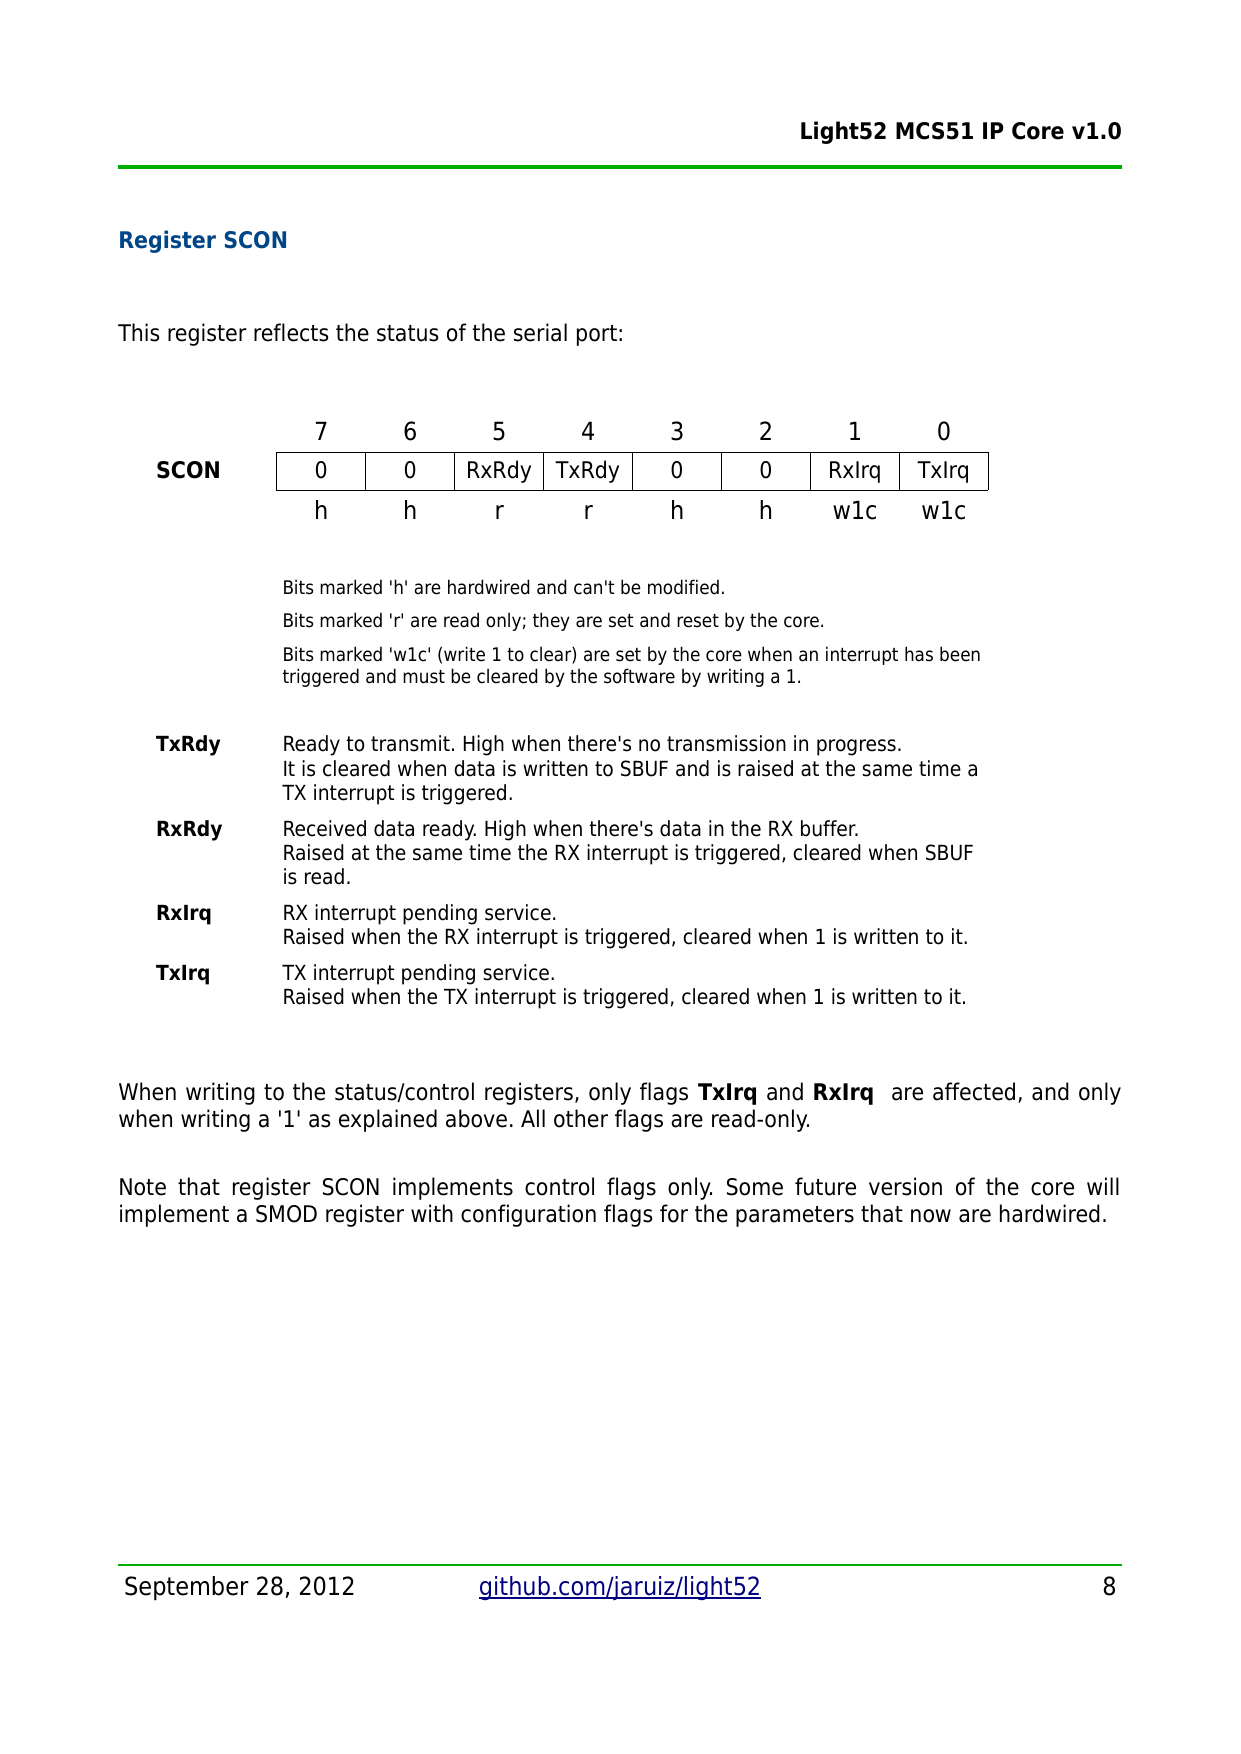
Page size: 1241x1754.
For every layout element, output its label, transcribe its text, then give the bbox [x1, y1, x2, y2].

table_cell TxIrq [150, 955, 276, 1015]
table_header 1 [810, 411, 899, 452]
table_header 4 [543, 411, 632, 452]
table_cell Received data ready. High when there's data in the RX buffer. Raised at the same time the RX interrupt is triggered, cleared when SBUF is read. [276, 811, 988, 895]
table_cell RxRdy [150, 811, 276, 895]
table_header 3 [632, 411, 721, 452]
table_header 7 [276, 411, 365, 452]
table_cell Bits marked 'r' are read only; they are set and reset by the core. [276, 605, 988, 638]
table_cell Bits marked 'h' are hardwired and can't be modified. [276, 571, 988, 605]
table_cell w1c [899, 491, 988, 531]
table_cell RxIrq [150, 895, 276, 955]
table_cell [276, 531, 988, 571]
table_cell TxRdy [150, 727, 276, 811]
table_cell SCON [150, 452, 276, 490]
table_cell TxRdy [544, 453, 632, 490]
table_cell h [365, 491, 454, 531]
table_cell [150, 531, 276, 571]
table_cell w1c [810, 491, 899, 531]
table_cell RX interrupt pending service. Raised when the RX interrupt is triggered, cleared when 1 is written to it. [276, 895, 988, 955]
table_cell r [543, 491, 632, 531]
table_cell RxRdy [455, 453, 543, 490]
table_cell h [721, 491, 810, 531]
table_header 2 [721, 411, 810, 452]
table_cell [150, 490, 276, 531]
subtitle Register SCON [118, 227, 1122, 254]
table_cell [150, 605, 276, 638]
table_cell Ready to transmit. High when there's no transmission in progress. It is cleared when data is written to SBUF and is raised at the same time a TX interrupt is triggered. [276, 727, 988, 811]
table_header [150, 411, 276, 452]
table_cell TX interrupt pending service. Raised when the TX interrupt is triggered, cleared when 1 is written to it. [276, 955, 988, 1015]
text Note that register SCON implements control flags only. Some future version of the core will implement a SMOD register with configuration flags for the parameters that now are hardwired. [118, 1174, 1122, 1228]
table_cell TxIrq [900, 453, 988, 490]
table_cell h [632, 491, 721, 531]
table_cell [276, 693, 988, 727]
table_cell RxIrq [811, 453, 899, 490]
table_cell [150, 571, 276, 605]
table_cell 0 [366, 453, 454, 490]
table_cell 0 [633, 453, 721, 490]
table_cell 0 [722, 453, 810, 490]
table_header 0 [899, 411, 988, 452]
table_cell 0 [277, 453, 365, 490]
table_cell h [276, 491, 365, 531]
table_cell [150, 638, 276, 693]
text When writing to the status/control registers, only flags TxIrq and RxIrq are affected, and only when writing a '1' as explained above. All other flags are read-only. [118, 1079, 1122, 1133]
text This register reflects the status of the serial port: [118, 320, 1122, 347]
table_cell r [454, 491, 543, 531]
table_cell Bits marked 'w1c' (write 1 to clear) are set by the core when an interrupt has been triggered and must be cleared by the software by writing a 1. [276, 638, 988, 693]
table_cell [150, 693, 276, 727]
table_header 5 [454, 411, 543, 452]
table_header 6 [365, 411, 454, 452]
